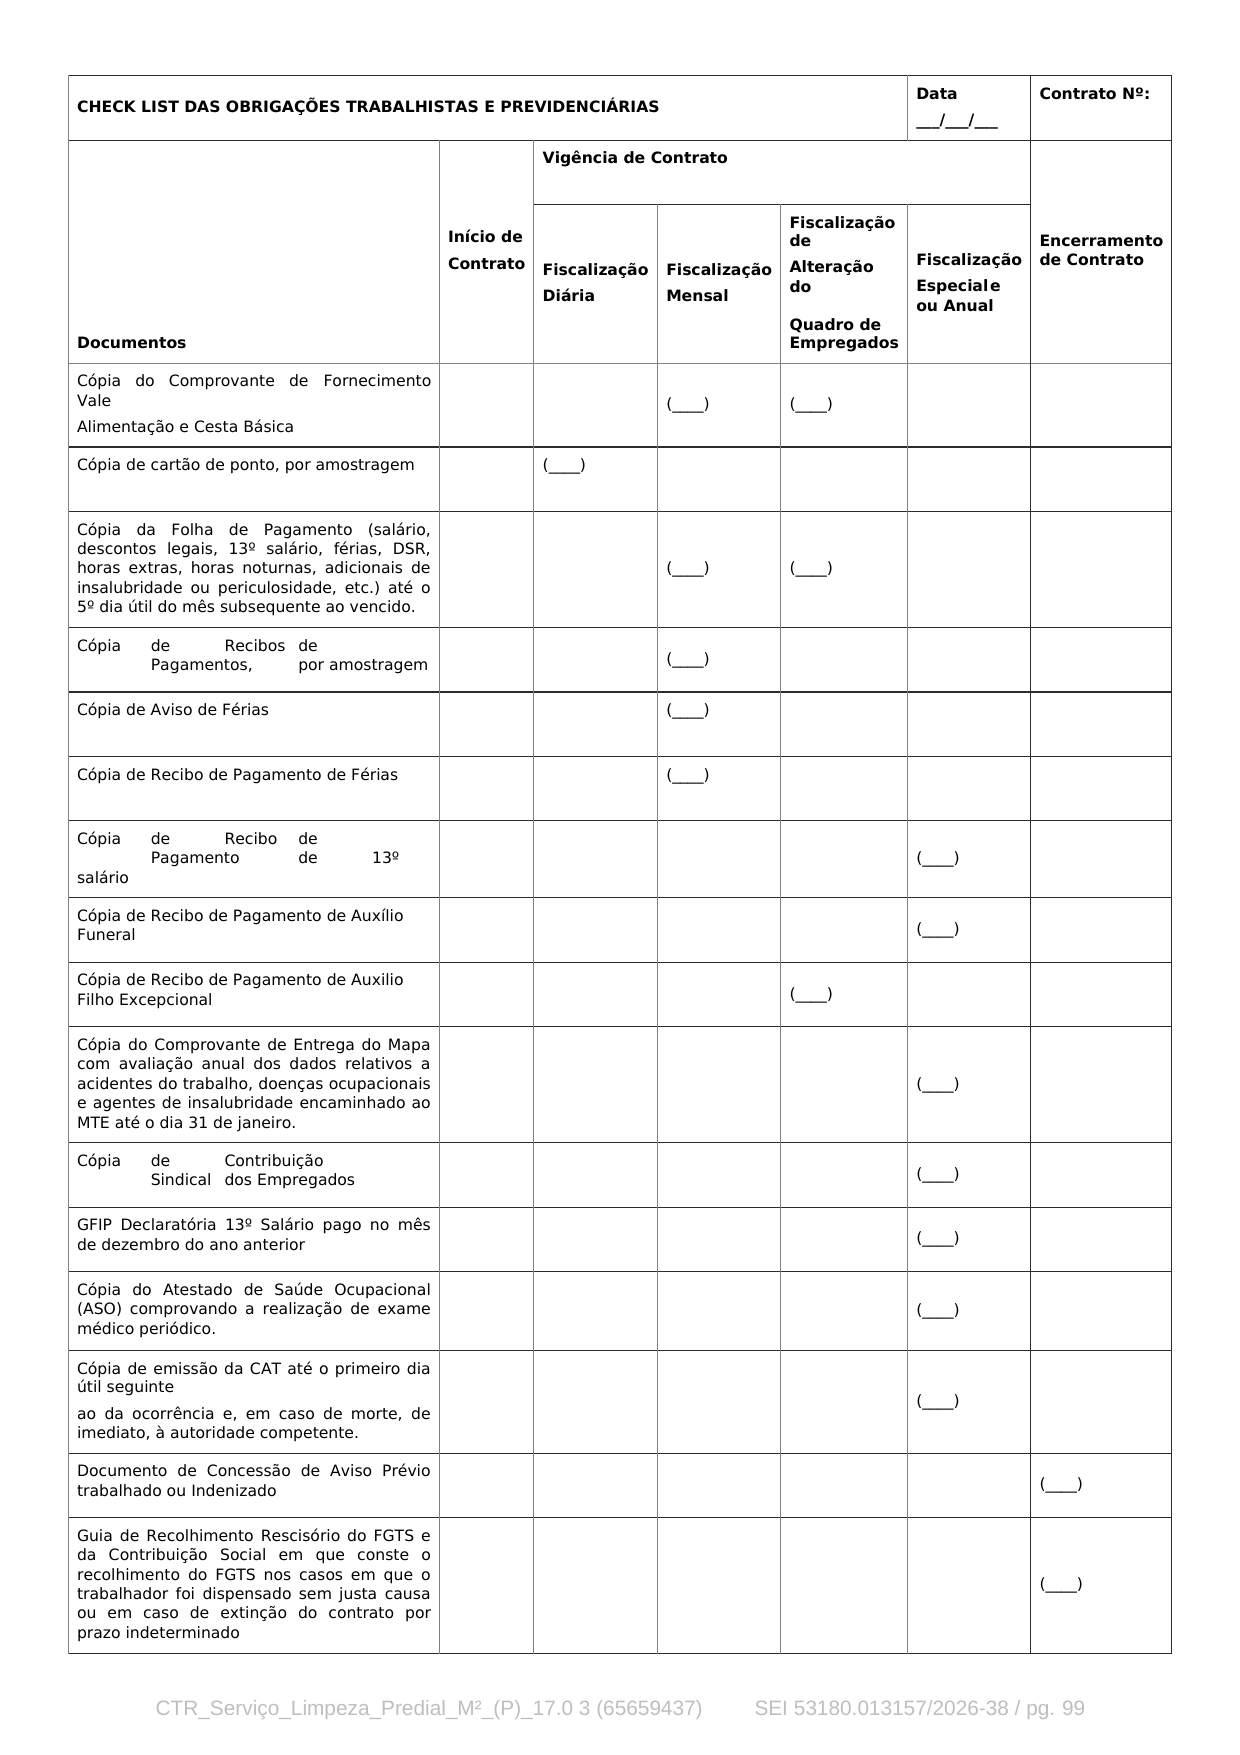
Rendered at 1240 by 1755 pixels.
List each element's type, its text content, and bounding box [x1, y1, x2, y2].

table_cell [658, 1143, 780, 1207]
table_cell [440, 1272, 533, 1350]
table_cell (____) [781, 364, 907, 446]
table_cell [781, 1272, 907, 1350]
table_cell [1031, 628, 1171, 691]
table_cell [781, 1143, 907, 1207]
table_cell [440, 1143, 533, 1207]
table_cell [440, 364, 533, 446]
table_cell (____) [658, 693, 780, 756]
table_cell (____) [908, 1143, 1030, 1207]
table_cell Cópia do Comprovante de Entrega do Mapa com avaliação anual dos dados relativos a acidentes do trabalho, doenças ocupacionais e agentes de insalubridade encaminhado ao MTE até o dia 31 de janeiro. [69, 1027, 439, 1142]
table_cell [440, 1027, 533, 1142]
table_cell [440, 757, 533, 820]
table_cell [658, 1454, 780, 1517]
table_cell [534, 364, 657, 446]
table_cell (____) [908, 1208, 1030, 1271]
table_cell [1031, 448, 1171, 511]
table_cell [781, 1351, 907, 1452]
table_cell [440, 628, 533, 691]
table_cell Início de Contrato [440, 141, 533, 363]
table_cell Fiscalização Mensal [658, 205, 780, 363]
table_cell [534, 1454, 657, 1517]
table_cell CHECK LIST DAS OBRIGAÇÕES TRABALHISTAS E PREVIDENCIÁRIAS [69, 76, 781, 139]
table_cell Cópia de Recibo de Pagamento de Férias [69, 757, 439, 820]
table_cell [658, 1272, 780, 1350]
table_cell Cópia do Comprovante de Fornecimento Vale Alimentação e Cesta Básica [69, 364, 439, 446]
table_cell [781, 448, 907, 511]
table_cell Cópia de cartão de ponto, por amostragem [69, 448, 439, 511]
table_cell [908, 448, 1030, 511]
table_cell [440, 963, 533, 1026]
table_cell [781, 141, 907, 204]
table_cell [781, 76, 907, 139]
table_cell [1031, 512, 1171, 627]
table_cell [440, 1351, 533, 1452]
table_cell [781, 757, 907, 820]
table_cell [440, 821, 533, 897]
table_cell [534, 757, 657, 820]
table_cell [908, 512, 1030, 627]
table_cell (____) [908, 1351, 1030, 1452]
table_cell (____) [1031, 1518, 1171, 1652]
table_cell Contrato Nº: [1031, 76, 1171, 139]
table_cell [534, 1143, 657, 1207]
table_cell [781, 1208, 907, 1271]
table_cell [1031, 1208, 1171, 1271]
table_cell [658, 821, 780, 897]
table_cell Fiscalização de Alteração do Quadro de Empregados [781, 205, 907, 363]
table_cell [658, 963, 780, 1026]
table_cell (____) [781, 963, 907, 1026]
table_cell [534, 1208, 657, 1271]
table_cell Cópia de Aviso de Férias [69, 693, 439, 756]
table_cell [658, 1027, 780, 1142]
table_cell (____) [908, 1272, 1030, 1350]
table_cell [1031, 1143, 1171, 1207]
table_cell [658, 1518, 780, 1652]
table_cell (____) [658, 628, 780, 691]
table_cell [781, 898, 907, 962]
table_cell [534, 1351, 657, 1452]
table_cell Documentos [69, 141, 439, 363]
table_cell [908, 963, 1030, 1026]
table_cell [781, 1518, 907, 1652]
table_cell [440, 898, 533, 962]
table_cell Fiscalização Especial e ou Anual [908, 205, 1030, 363]
table_cell [1031, 963, 1171, 1026]
table_cell (____) [781, 512, 907, 627]
table_cell [1031, 693, 1171, 756]
table_cell [781, 821, 907, 897]
table_cell [908, 141, 1030, 204]
table_cell Cópia da Folha de Pagamento (salário, descontos legais, 13º salário, férias, DSR, horas extras, horas noturnas, adicionais de insalubridade ou periculosidade, etc.) até o 5º dia útil do mês subsequente ao vencido. [69, 512, 439, 627]
table_cell [534, 963, 657, 1026]
table_cell [1031, 1351, 1171, 1452]
table_cell (____) [1031, 1454, 1171, 1517]
table_cell [658, 1351, 780, 1452]
table_cell Cópia do Atestado de Saúde Ocupacional (ASO) comprovando a realização de exame médico periódico. [69, 1272, 439, 1350]
table_cell Fiscalização Diária [534, 205, 657, 363]
table_cell [908, 628, 1030, 691]
table_cell [781, 1454, 907, 1517]
table_cell (____) [908, 821, 1030, 897]
table_cell [658, 1208, 780, 1271]
table_cell [1031, 1272, 1171, 1350]
table_cell [908, 757, 1030, 820]
table_cell (____) [658, 364, 780, 446]
table_cell [440, 693, 533, 756]
table_cell (____) [908, 1027, 1030, 1142]
table_cell Documento de Concessão de Aviso Prévio trabalhado ou Indenizado [69, 1454, 439, 1517]
table_cell [781, 628, 907, 691]
table_cell (____) [534, 448, 657, 511]
table_cell [781, 1027, 907, 1142]
table_cell [534, 512, 657, 627]
table_cell [908, 1518, 1030, 1652]
table_cell [440, 448, 533, 511]
table_cell Guia de Recolhimento Rescisório do FGTS e da Contribuição Social em que conste o recolhimento do FGTS nos casos em que o trabalhador foi dispensado sem justa causa ou em caso de extinção do contrato por prazo indeterminado [69, 1518, 439, 1652]
table_cell (____) [658, 757, 780, 820]
table_cell [534, 821, 657, 897]
table_cell [1031, 1027, 1171, 1142]
table_cell [534, 898, 657, 962]
table_cell (____) [908, 898, 1030, 962]
table_cell [908, 693, 1030, 756]
table_cell Cópia de Recibo de Pagamento de Auxilio Filho Excepcional [69, 963, 439, 1026]
table_cell [440, 1518, 533, 1652]
table_cell [908, 1454, 1030, 1517]
table_cell [440, 1454, 533, 1517]
table_cell Cópia de Recibos de Pagamentos, por amostragem [69, 628, 439, 691]
table_cell Cópia de emissão da CAT até o primeiro dia útil seguinte ao da ocorrência e, em caso de morte, de imediato, à autoridade competente. [69, 1351, 439, 1452]
table_cell [534, 1272, 657, 1350]
table_cell (____) [658, 512, 780, 627]
table_cell [908, 364, 1030, 446]
table_cell Data ___/___/___ [908, 76, 1030, 139]
table_cell Cópia de Contribuição Sindical dos Empregados [69, 1143, 439, 1207]
table_cell [534, 1518, 657, 1652]
table_cell [1031, 821, 1171, 897]
table_cell Cópia de Recibo de Pagamento de 13º salário [69, 821, 439, 897]
table_cell Encerramento de Contrato [1031, 141, 1171, 363]
table_cell [534, 693, 657, 756]
table_cell [1031, 364, 1171, 446]
table_cell [534, 628, 657, 691]
table_cell [1031, 757, 1171, 820]
table_cell [781, 693, 907, 756]
table_cell GFIP Declaratória 13º Salário pago no mês de dezembro do ano anterior [69, 1208, 439, 1271]
table_cell [440, 1208, 533, 1271]
table_cell Cópia de Recibo de Pagamento de Auxílio Funeral [69, 898, 439, 962]
table_cell [658, 898, 780, 962]
table_cell [658, 448, 780, 511]
table_cell [1031, 898, 1171, 962]
table_cell [534, 1027, 657, 1142]
table_cell Vigência de Contrato [534, 141, 781, 204]
table_cell [440, 512, 533, 627]
